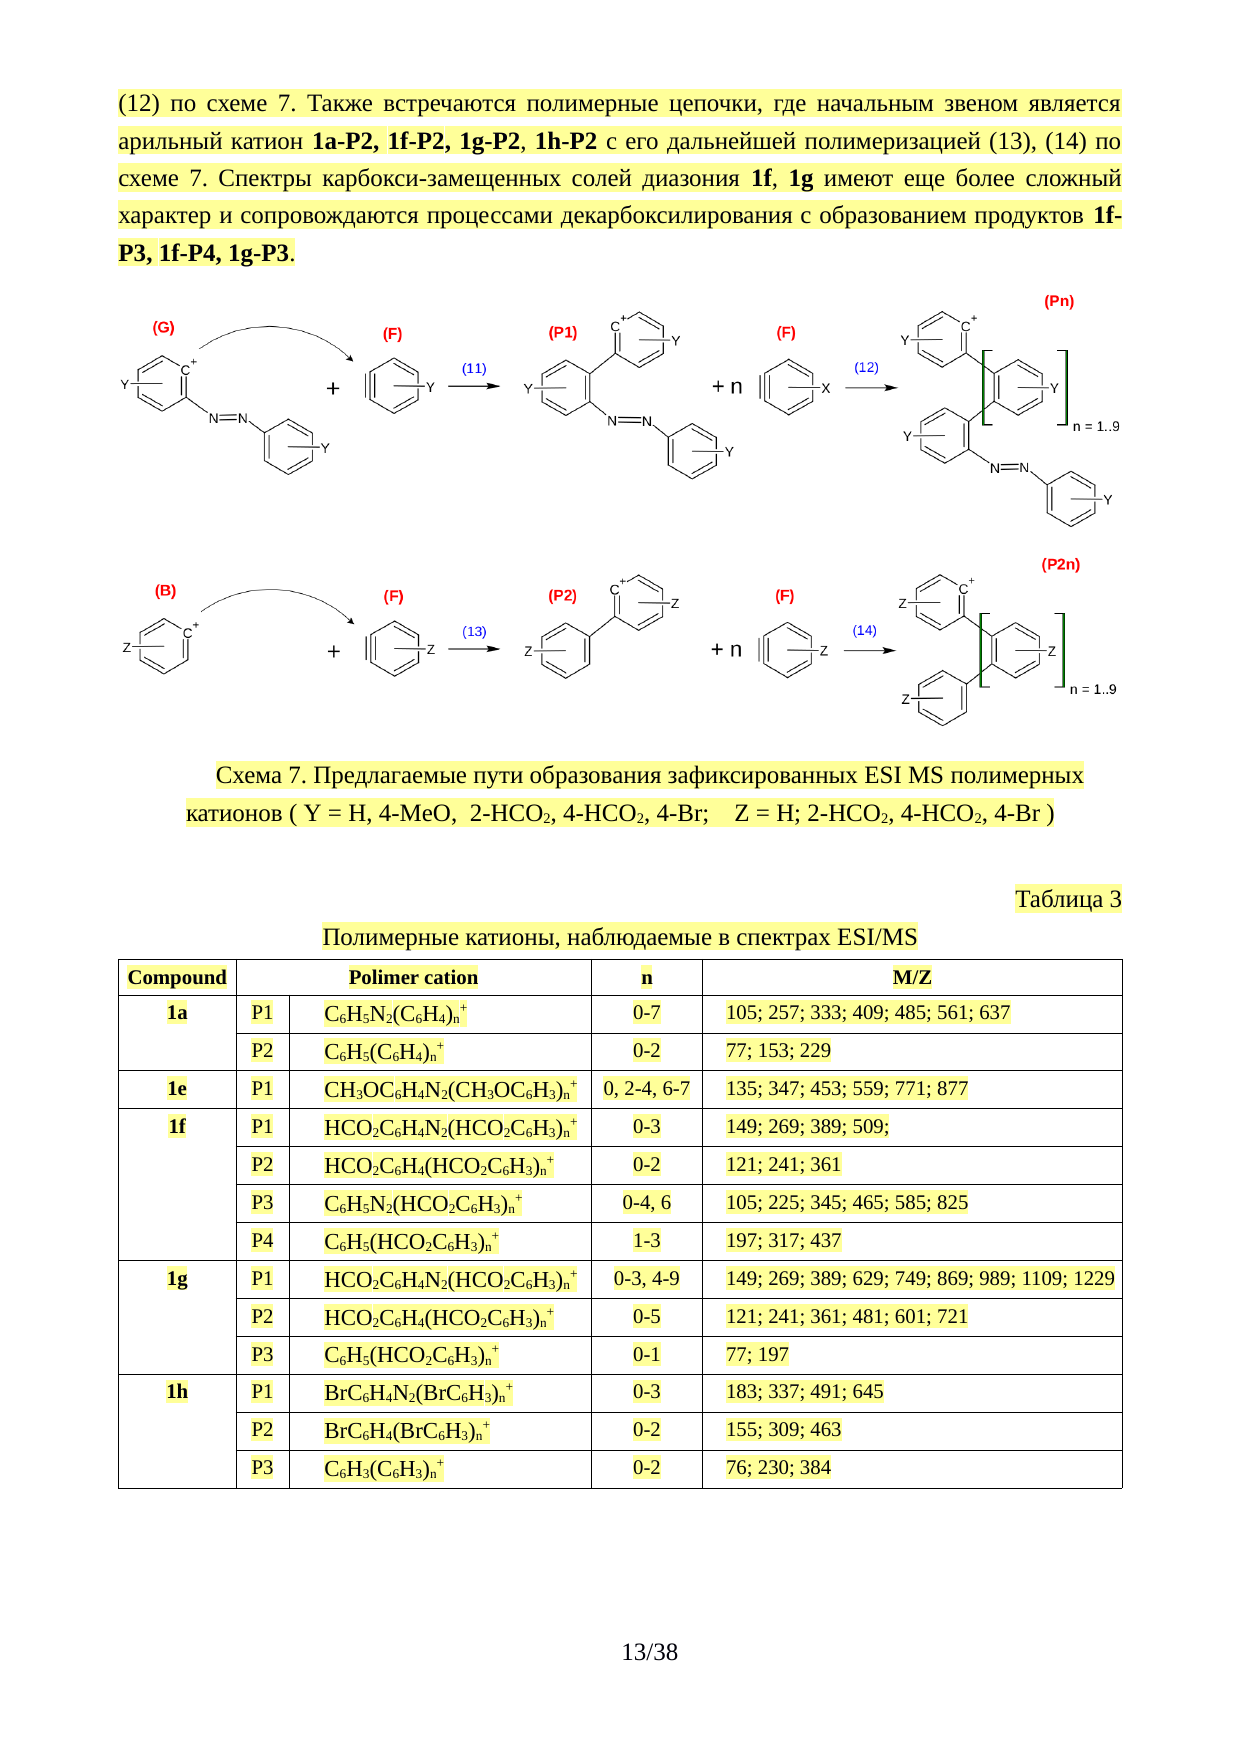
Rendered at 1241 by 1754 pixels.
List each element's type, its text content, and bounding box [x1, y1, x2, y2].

table_header n [592, 960, 702, 994]
table_cell P1 [237, 1071, 289, 1108]
table_cell 0-2 [592, 1147, 702, 1184]
table_cell P1 [237, 1261, 289, 1298]
table_cell 1-3 [592, 1223, 702, 1260]
table_cell HCO2C6H4N2(HCO2C6H3)n+ [290, 1109, 591, 1146]
table_cell 0-2 [592, 1034, 702, 1070]
table_cell 1e [119, 1071, 236, 1108]
table_cell P2 [237, 1413, 289, 1449]
table_cell P3 [237, 1451, 289, 1487]
table_header M/Z [703, 960, 1122, 994]
table_cell C6H5(HCO2C6H3)n+ [290, 1223, 591, 1260]
table_cell 1g [119, 1261, 236, 1374]
table_cell 121; 241; 361; 481; 601; 721 [703, 1299, 1122, 1336]
table_cell 0-3 [592, 1375, 702, 1412]
table_cell 0-2 [592, 1451, 702, 1487]
table_cell P2 [237, 1299, 289, 1336]
picture [118, 553, 1123, 734]
table_cell 0-7 [592, 996, 702, 1032]
table_cell C6H5(HCO2C6H3)n+ [290, 1337, 591, 1374]
table_cell C6H3(C6H3)n+ [290, 1451, 591, 1487]
table_cell CH3OC6H4N2(CH3OC6H3)n+ [290, 1071, 591, 1108]
table_cell 149; 269; 389; 509; [703, 1109, 1122, 1146]
text Полимерные катионы, наблюдаемые в спектрах ESI/MS [118, 922, 1122, 950]
table_cell 1h [119, 1375, 236, 1487]
table_cell 0-1 [592, 1337, 702, 1374]
table_cell 1f [119, 1109, 236, 1260]
text Схема 7. Предлагаемые пути образования зафиксированных ESI MS полимерных катионов ( Y = H, 4-MeO, 2-HCO2, 4-HCO2, 4-Br; Z = H; 2-HCO2, 4-HCO2, 4-Br ) [118, 761, 1122, 827]
table_cell 0-4, 6 [592, 1185, 702, 1222]
table_cell 0-2 [592, 1413, 702, 1449]
table_cell P1 [237, 1375, 289, 1412]
table_cell 105; 225; 345; 465; 585; 825 [703, 1185, 1122, 1222]
table_cell 0-3 [592, 1109, 702, 1146]
text Таблица 3 [118, 884, 1122, 913]
table_cell P2 [237, 1034, 289, 1070]
table_cell C6H5N2(HCO2C6H3)n+ [290, 1185, 591, 1222]
table_cell C6H5(C6H4)n+ [290, 1034, 591, 1070]
table_cell 149; 269; 389; 629; 749; 869; 989; 1109; 1229 [703, 1261, 1122, 1298]
table_cell 1a [119, 996, 236, 1070]
table_cell HCO2C6H4N2(HCO2C6H3)n+ [290, 1261, 591, 1298]
table_cell BrC6H4(BrC6H3)n+ [290, 1413, 591, 1449]
table_cell BrC6H4N2(BrC6H3)n+ [290, 1375, 591, 1412]
table_cell 0-3, 4-9 [592, 1261, 702, 1298]
table_cell P1 [237, 1109, 289, 1146]
table_cell 183; 337; 491; 645 [703, 1375, 1122, 1412]
table_cell 155; 309; 463 [703, 1413, 1122, 1449]
table_cell C6H5N2(C6H4)n+ [290, 996, 591, 1032]
picture [118, 286, 1123, 533]
table_cell HCO2C6H4(HCO2C6H3)n+ [290, 1147, 591, 1184]
table_cell P3 [237, 1185, 289, 1222]
table_cell 0, 2-4, 6-7 [592, 1071, 702, 1108]
table_cell 0-5 [592, 1299, 702, 1336]
table_cell 197; 317; 437 [703, 1223, 1122, 1260]
table_cell 121; 241; 361 [703, 1147, 1122, 1184]
table_cell 76; 230; 384 [703, 1451, 1122, 1487]
table_cell P2 [237, 1147, 289, 1184]
table_cell 77; 197 [703, 1337, 1122, 1374]
text (12) по схеме 7. Также встречаются полимерные цепочки, где начальным звеном является арильный катион 1a-P2, 1f-P2, 1g-P2, 1h-P2 с его дальнейшей полимеризацией (13), (14) по схеме 7. Спектры карбокси-замещенных солей диазония 1f, 1g имеют еще более сложный характер и сопровождаются процессами декарбоксилирования с образованием продуктов 1f-P3, 1f-P4, 1g-P3. [118, 88, 1122, 266]
table_cell 135; 347; 453; 559; 771; 877 [703, 1071, 1122, 1108]
table_header Compound [119, 960, 236, 994]
table_header Polimer cation [237, 960, 591, 994]
table_cell HCO2C6H4(HCO2C6H3)n+ [290, 1299, 591, 1336]
table_cell P4 [237, 1223, 289, 1260]
table_cell 77; 153; 229 [703, 1034, 1122, 1070]
table_cell P3 [237, 1337, 289, 1374]
table_cell P1 [237, 996, 289, 1032]
table_cell 105; 257; 333; 409; 485; 561; 637 [703, 996, 1122, 1032]
